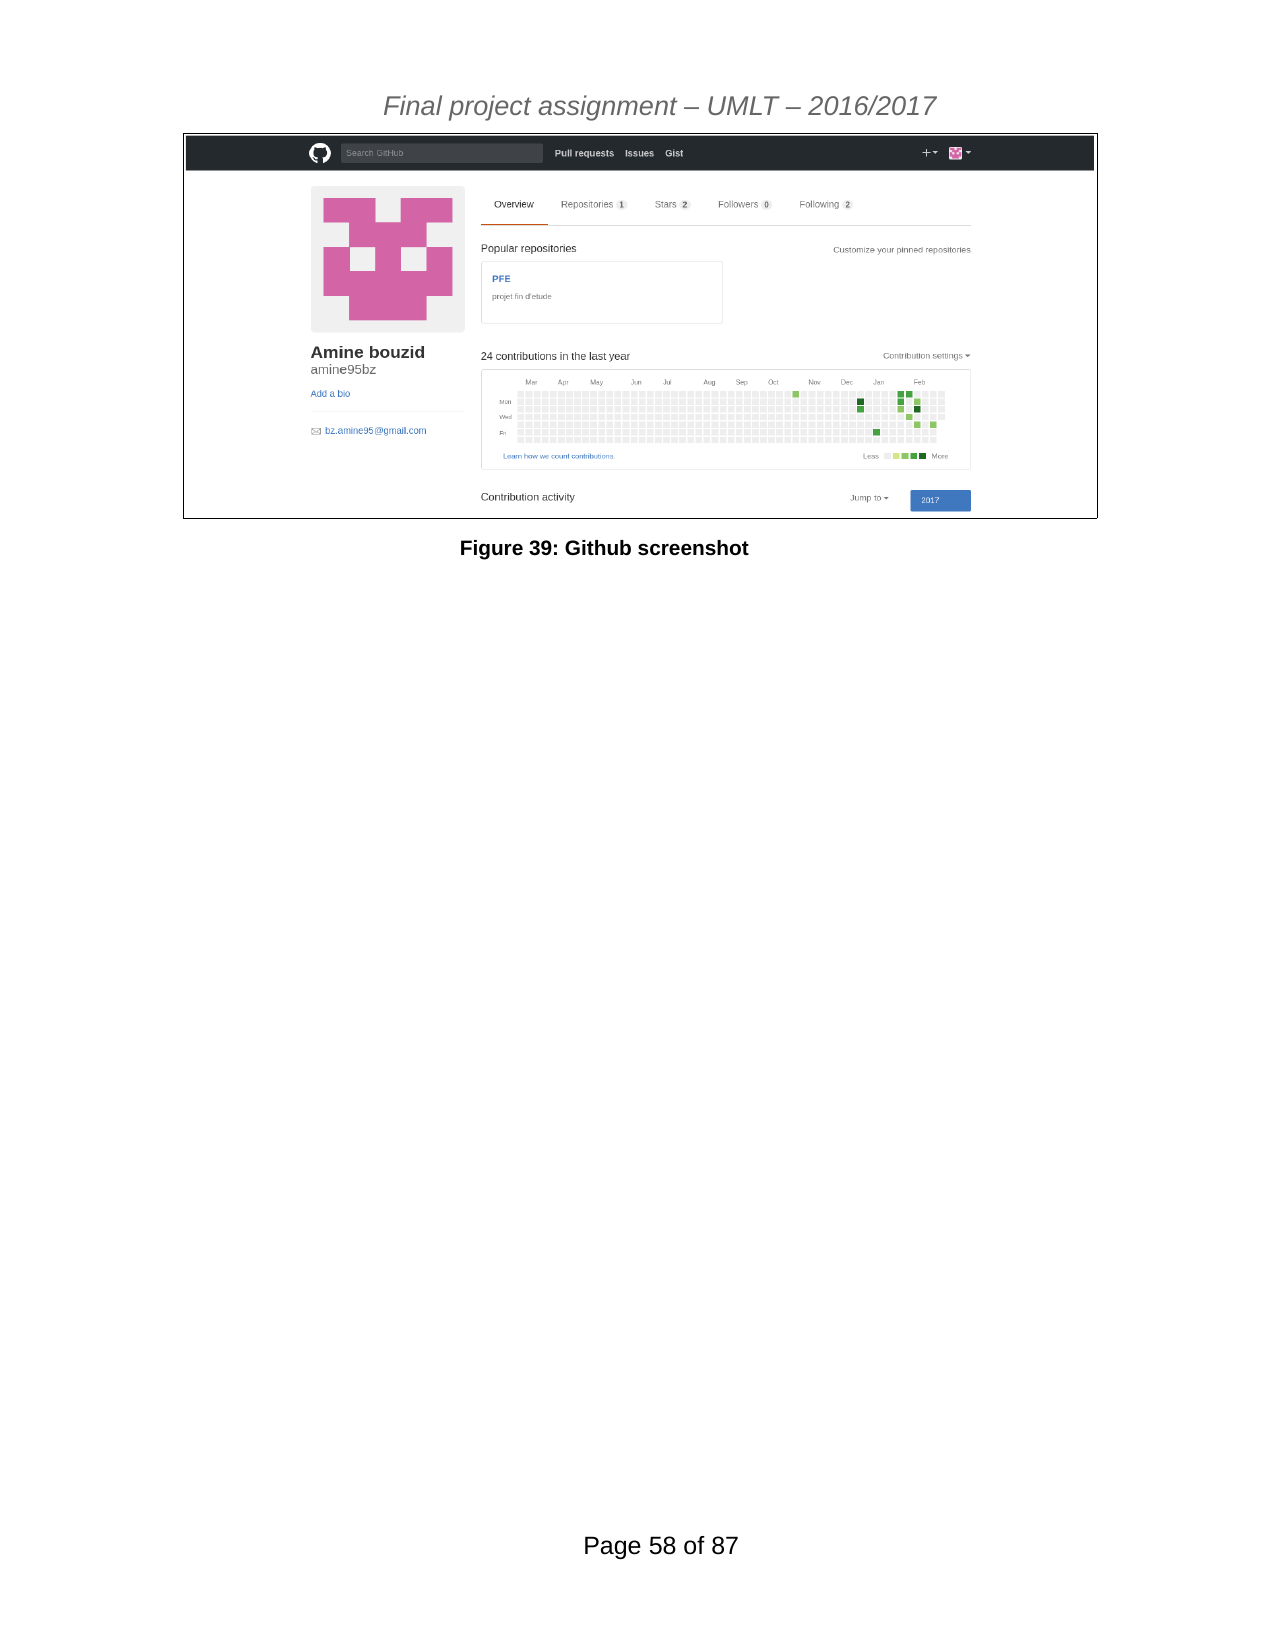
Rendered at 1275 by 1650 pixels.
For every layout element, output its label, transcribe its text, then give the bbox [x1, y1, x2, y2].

text Figure 39: Github screenshot [164, 515, 1158, 561]
text [184, 134, 1097, 518]
picture [185, 135, 1094, 515]
